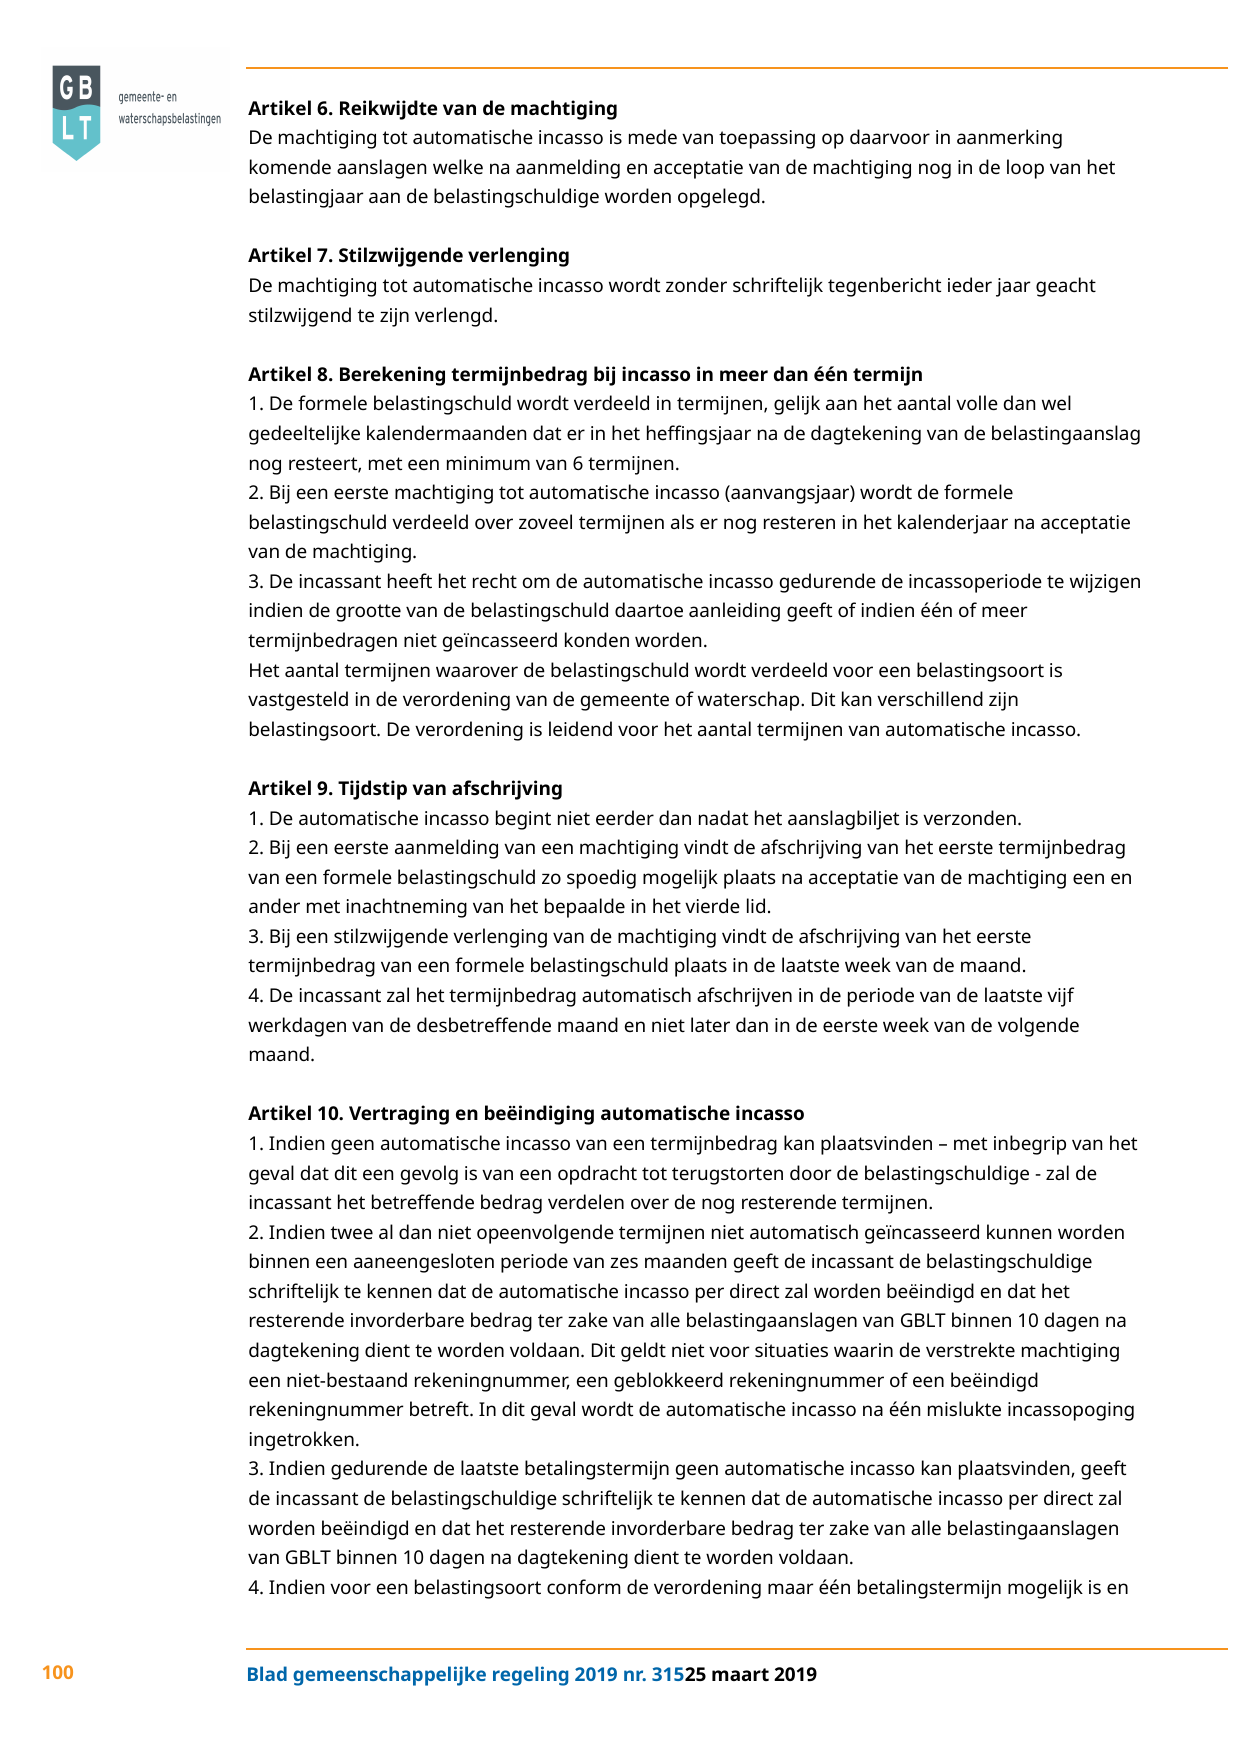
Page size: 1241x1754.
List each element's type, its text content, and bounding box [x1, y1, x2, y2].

text Artikel 9. Tijdstip van afschrijving [248, 775, 1152, 801]
text 2. Bij een eerste aanmelding van een machtiging vindt de afschrijving van het eerste termijnbedrag van een formele belastingschuld zo spoedig mogelijk plaats na acceptatie van de machtiging een en ander met inachtneming van het bepaalde in het vierde lid. [248, 834, 1152, 919]
text Artikel 7. Stilzwijgende verlenging [248, 243, 1152, 268]
text 2. Bij een eerste machtiging tot automatische incasso (aanvangsjaar) wordt de formele belastingschuld verdeeld over zoveel termijnen als er nog resteren in het kalenderjaar na acceptatie van de machtiging. [248, 479, 1152, 564]
text 3. Bij een stilzwijgende verlenging van de machtiging vindt de afschrijving van het eerste termijnbedrag van een formele belastingschuld plaats in de laatste week van de maand. [248, 923, 1152, 978]
text Artikel 8. Berekening termijnbedrag bij incasso in meer dan één termijn [248, 361, 1152, 387]
text Artikel 10. Vertraging en beëindiging automatische incasso [248, 1101, 1152, 1126]
text 1. Indien geen automatische incasso van een termijnbedrag kan plaatsvinden – met inbegrip van het geval dat dit een gevolg is van een opdracht tot terugstorten door de belastingschuldige - zal de incassant het betreffende bedrag verdelen over de nog resterende termijnen. [248, 1130, 1152, 1215]
text 4. Indien voor een belastingsoort conform de verordening maar één betalingstermijn mogelijk is en [248, 1574, 1152, 1600]
text Het aantal termijnen waarover de belastingschuld wordt verdeeld voor een belastingsoort is vastgesteld in de verordening van de gemeente of waterschap. Dit kan verschillend zijn belastingsoort. De verordening is leidend voor het aantal termijnen van automatische incasso. [248, 657, 1152, 742]
text De machtiging tot automatische incasso wordt zonder schriftelijk tegenbericht ieder jaar geacht stilzwijgend te zijn verlengd. [248, 272, 1152, 328]
text 2. Indien twee al dan niet opeenvolgende termijnen niet automatisch geïncasseerd kunnen worden binnen een aaneengesloten periode van zes maanden geeft de incassant de belastingschuldige schriftelijk te kennen dat de automatische incasso per direct zal worden beëindigd en dat het resterende invorderbare bedrag ter zake van alle belastingaanslagen van GBLT binnen 10 dagen na dagtekening dient te worden voldaan. Dit geldt niet voor situaties waarin de verstrekte machtiging een niet-bestaand rekeningnummer, een geblokkeerd rekeningnummer of een beëindigd rekeningnummer betreft. In dit geval wordt de automatische incasso na één mislukte incassopoging ingetrokken. [248, 1219, 1152, 1452]
text 1. De formele belastingschuld wordt verdeeld in termijnen, gelijk aan het aantal volle dan wel gedeeltelijke kalendermaanden dat er in het heffingsjaar na de dagtekening van de belastingaanslag nog resteert, met een minimum van 6 termijnen. [248, 391, 1152, 476]
text 3. De incassant heeft het recht om de automatische incasso gedurende de incassoperiode te wijzigen indien de grootte van de belastingschuld daartoe aanleiding geeft of indien één of meer termijnbedragen niet geïncasseerd konden worden. [248, 568, 1152, 653]
text 4. De incassant zal het termijnbedrag automatisch afschrijven in de periode van de laatste vijf werkdagen van de desbetreffende maand en niet later dan in de eerste week van de volgende maand. [248, 982, 1152, 1067]
text De machtiging tot automatische incasso is mede van toepassing op daarvoor in aanmerking komende aanslagen welke na aanmelding en acceptatie van de machtiging nog in de loop van het belastingjaar aan de belastingschuldige worden opgelegd. [248, 124, 1152, 209]
picture [41, 47, 231, 172]
text 1. De automatische incasso begint niet eerder dan nadat het aanslagbiljet is verzonden. [248, 805, 1152, 831]
text 3. Indien gedurende de laatste betalingstermijn geen automatische incasso kan plaatsvinden, geeft de incassant de belastingschuldige schriftelijk te kennen dat de automatische incasso per direct zal worden beëindigd en dat het resterende invorderbare bedrag ter zake van alle belastingaanslagen van GBLT binnen 10 dagen na dagtekening dient te worden voldaan. [248, 1456, 1152, 1570]
text Artikel 6. Reikwijdte van de machtiging [248, 95, 1152, 121]
